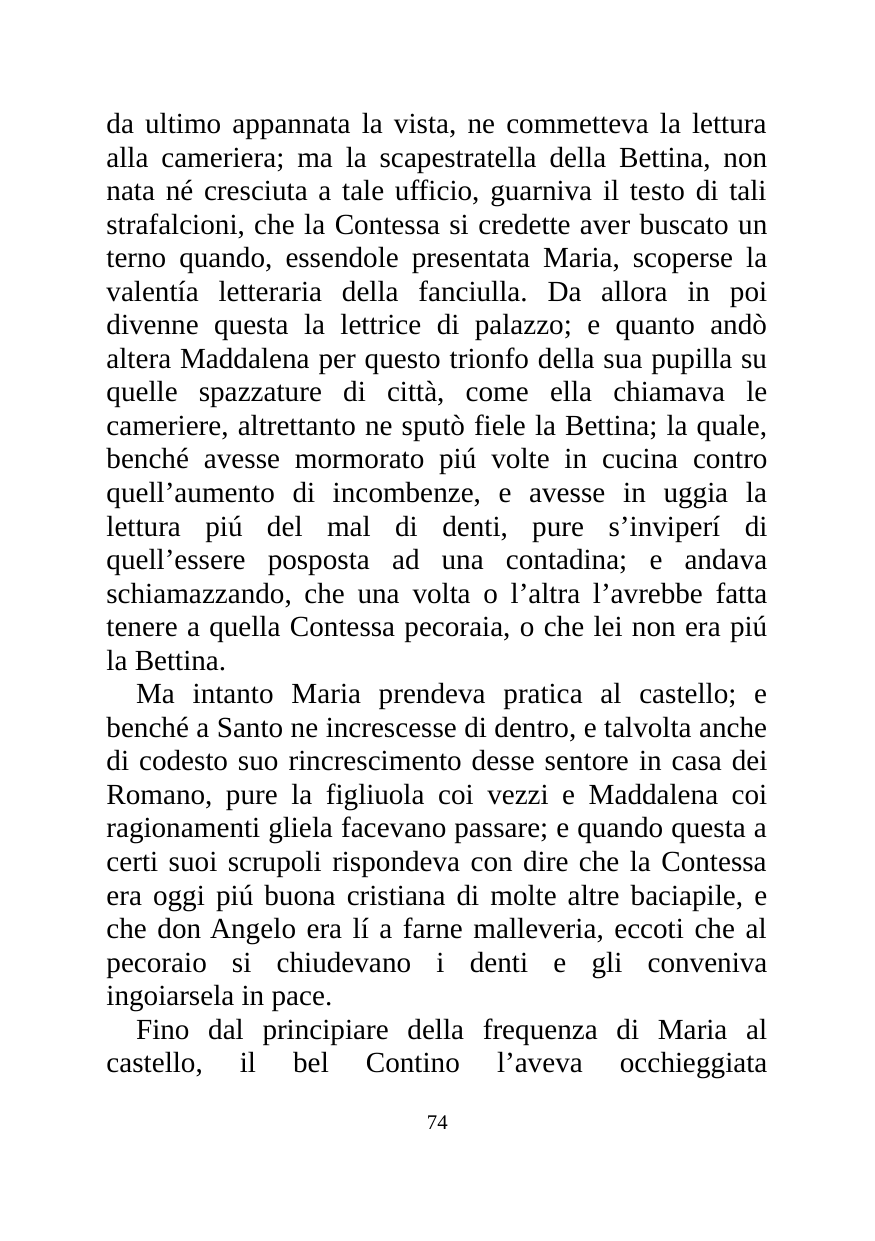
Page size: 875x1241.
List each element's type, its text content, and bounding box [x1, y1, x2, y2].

text Fino dal principiare della frequenza di Maria al castello, il bel Contino l’aveva occhieggiata [106, 1012, 768, 1079]
text Ma intanto Maria prendeva pratica al castello; e benché a Santo ne increscesse di dentro, e talvolta anche di codesto suo rincrescimento desse sentore in casa dei Romano, pure la figliuola coi vezzi e Maddalena coi ragionamenti gliela facevano passare; e quando questa a certi suoi scrupoli rispondeva con dire che la Contessa era oggi piú buona cristiana di molte altre baciapile, e che don Angelo era lí a farne malleveria, eccoti che al pecoraio si chiudevano i denti e gli conveniva ingoiarsela in pace. [106, 676, 768, 1012]
text da ultimo appannata la vista, ne commetteva la lettura alla cameriera; ma la scapestratella della Bettina, non nata né cresciuta a tale ufficio, guarniva il testo di tali strafalcioni, che la Contessa si credette aver buscato un terno quando, essendole presentata Maria, scoperse la valentía letteraria della fanciulla. Da allora in poi divenne questa la lettrice di palazzo; e quanto andò altera Maddalena per questo trionfo della sua pupilla su quelle spazzature di città, come ella chiamava le cameriere, altrettanto ne sputò fiele la Bettina; la quale, benché avesse mormorato piú volte in cucina contro quell’aumento di incombenze, e avesse in uggia la lettura piú del mal di denti, pure s’inviperí di quell’essere posposta ad una contadina; e andava schiamazzando, che una volta o l’altra l’avrebbe fatta tenere a quella Contessa pecoraia, o che lei non era piú la Bettina. [106, 106, 768, 676]
